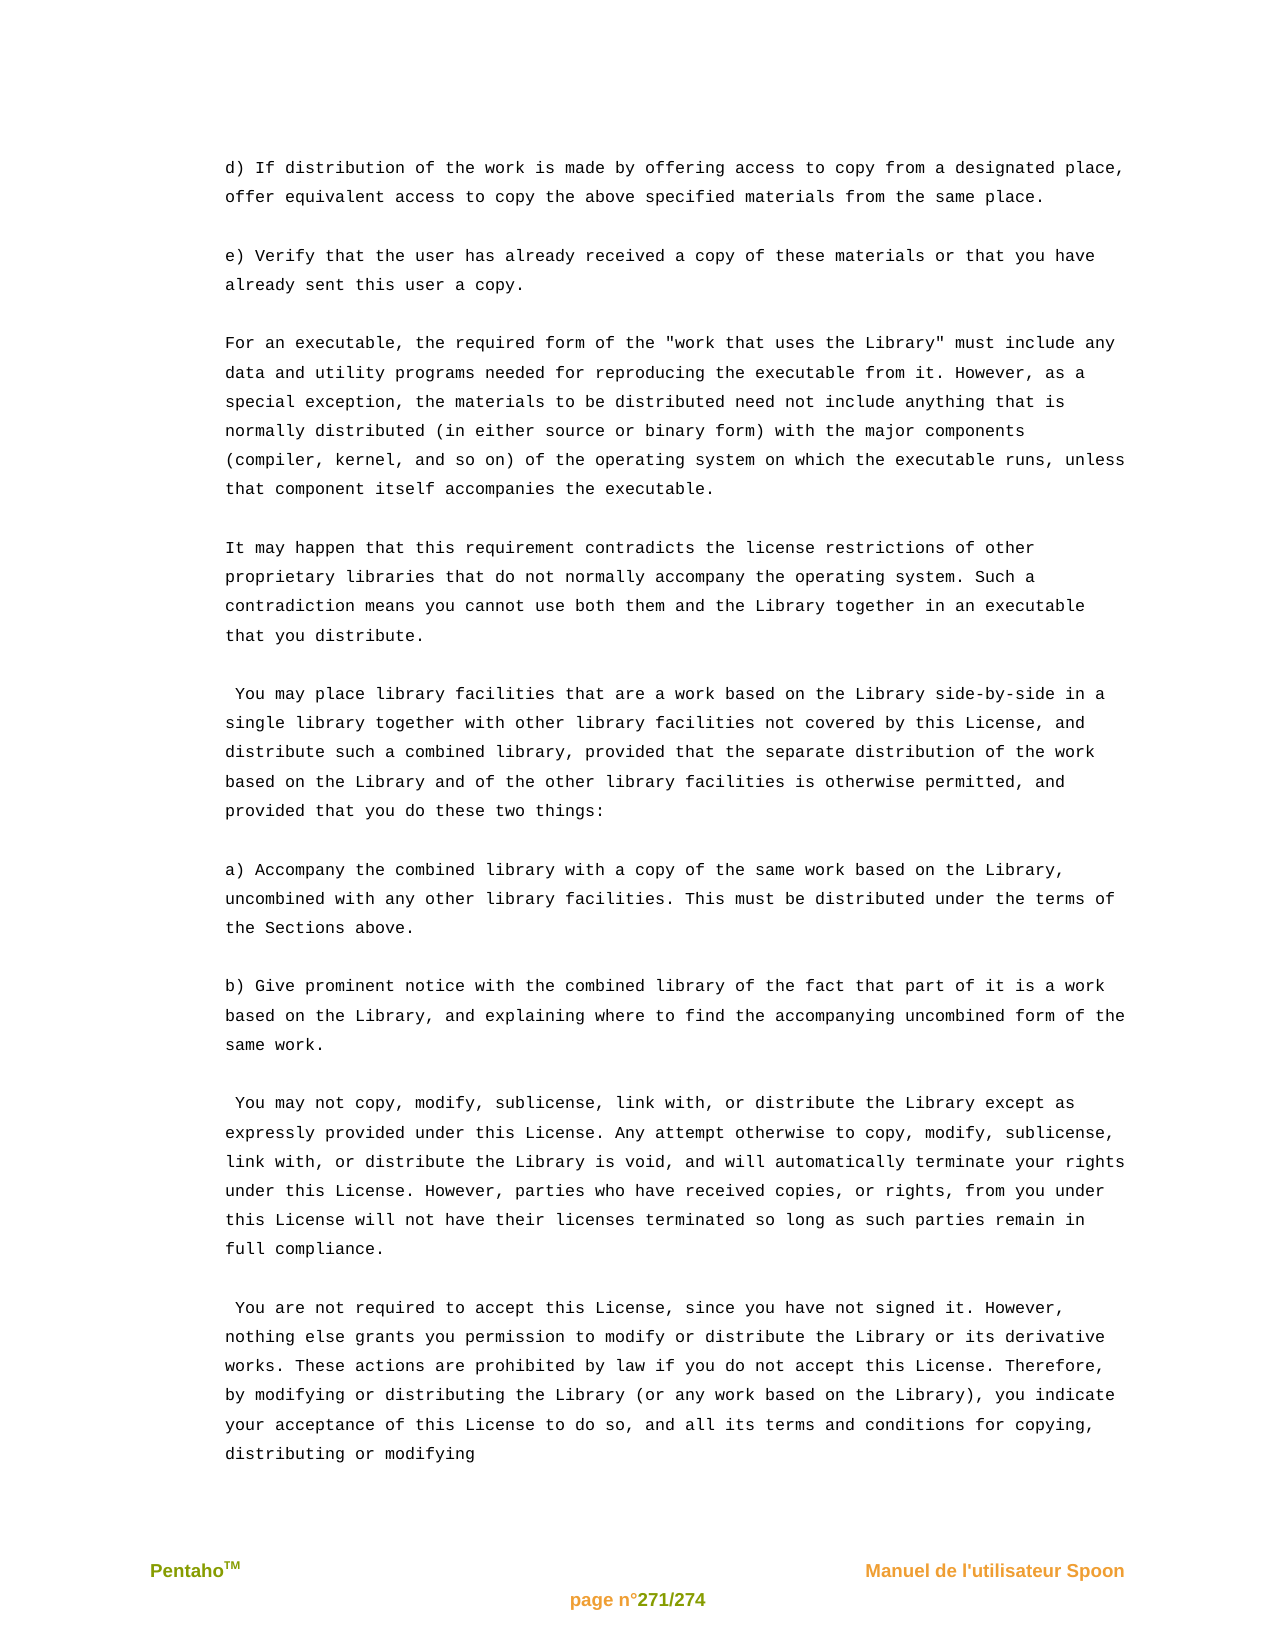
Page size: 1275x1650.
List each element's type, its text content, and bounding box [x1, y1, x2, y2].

text a) Accompany the combined library with a copy of the same work based on the Library, uncombined with any other library facilities. This must be distributed under the terms of the Sections above. [225, 852, 1125, 939]
text d) If distribution of the work is made by offering access to copy from a designated place, offer equivalent access to copy the above specified materials from the same place. [225, 150, 1125, 208]
text You may not copy, modify, sublicense, link with, or distribute the Library except as expressly provided under this License. Any attempt otherwise to copy, modify, sublicense, link with, or distribute the Library is void, and will automatically terminate your rights under this License. However, parties who have received copies, or rights, from you under this License will not have their licenses terminated so long as such parties remain in full compliance. [225, 1086, 1125, 1261]
text You may place library facilities that are a work based on the Library side-by-side in a single library together with other library facilities not covered by this License, and distribute such a combined library, provided that the separate distribution of the work based on the Library and of the other library facilities is otherwise permitted, and provided that you do these two things: [225, 676, 1125, 822]
text It may happen that this requirement contradicts the license restrictions of other proprietary libraries that do not normally accompany the operating system. Such a contradiction means you cannot use both them and the Library together in an executable that you distribute. [225, 530, 1125, 647]
text b) Give prominent notice with the combined library of the fact that part of it is a work based on the Library, and explaining where to find the accompanying uncombined form of the same work. [225, 968, 1125, 1056]
text You are not required to accept this License, since you have not signed it. However, nothing else grants you permission to modify or distribute the Library or its derivative works. These actions are prohibited by law if you do not accept this License. Therefore, by modifying or distributing the Library (or any work based on the Library), you indicate your acceptance of this License to do so, and all its terms and conditions for copying, distributing or modifying [225, 1290, 1125, 1465]
text For an executable, the required form of the "work that uses the Library" must include any data and utility programs needed for reproducing the executable from it. However, as a special exception, the materials to be distributed need not include anything that is normally distributed (in either source or binary form) with the major components (compiler, kernel, and so on) of the operating system on which the executable runs, unless that component itself accompanies the executable. [225, 326, 1125, 501]
text e) Verify that the user has already received a copy of these materials or that you have already sent this user a copy. [225, 238, 1125, 296]
